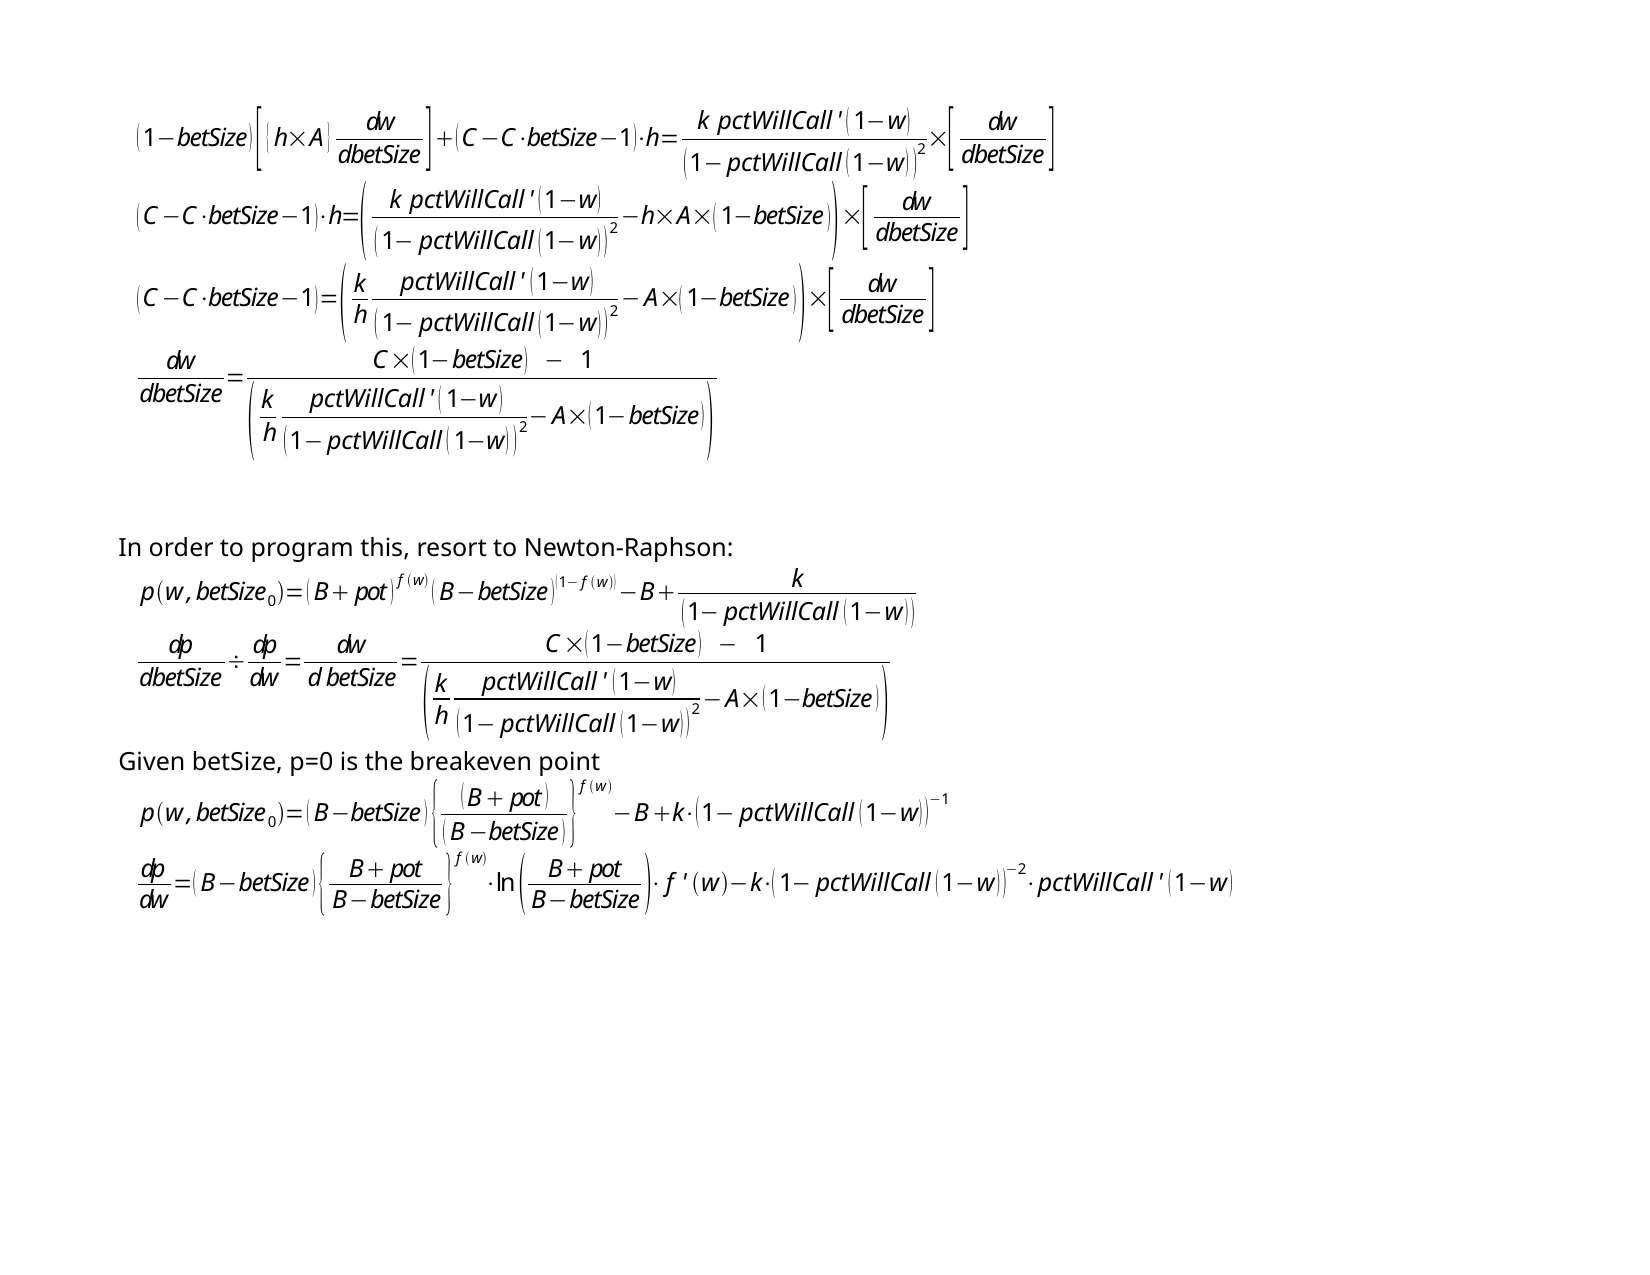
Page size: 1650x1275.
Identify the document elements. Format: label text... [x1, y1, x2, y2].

text In order to program this, resort to Newton-Raphson: [118, 530, 1532, 564]
text Given betSize, p=0 is the breakeven point [118, 743, 1532, 777]
